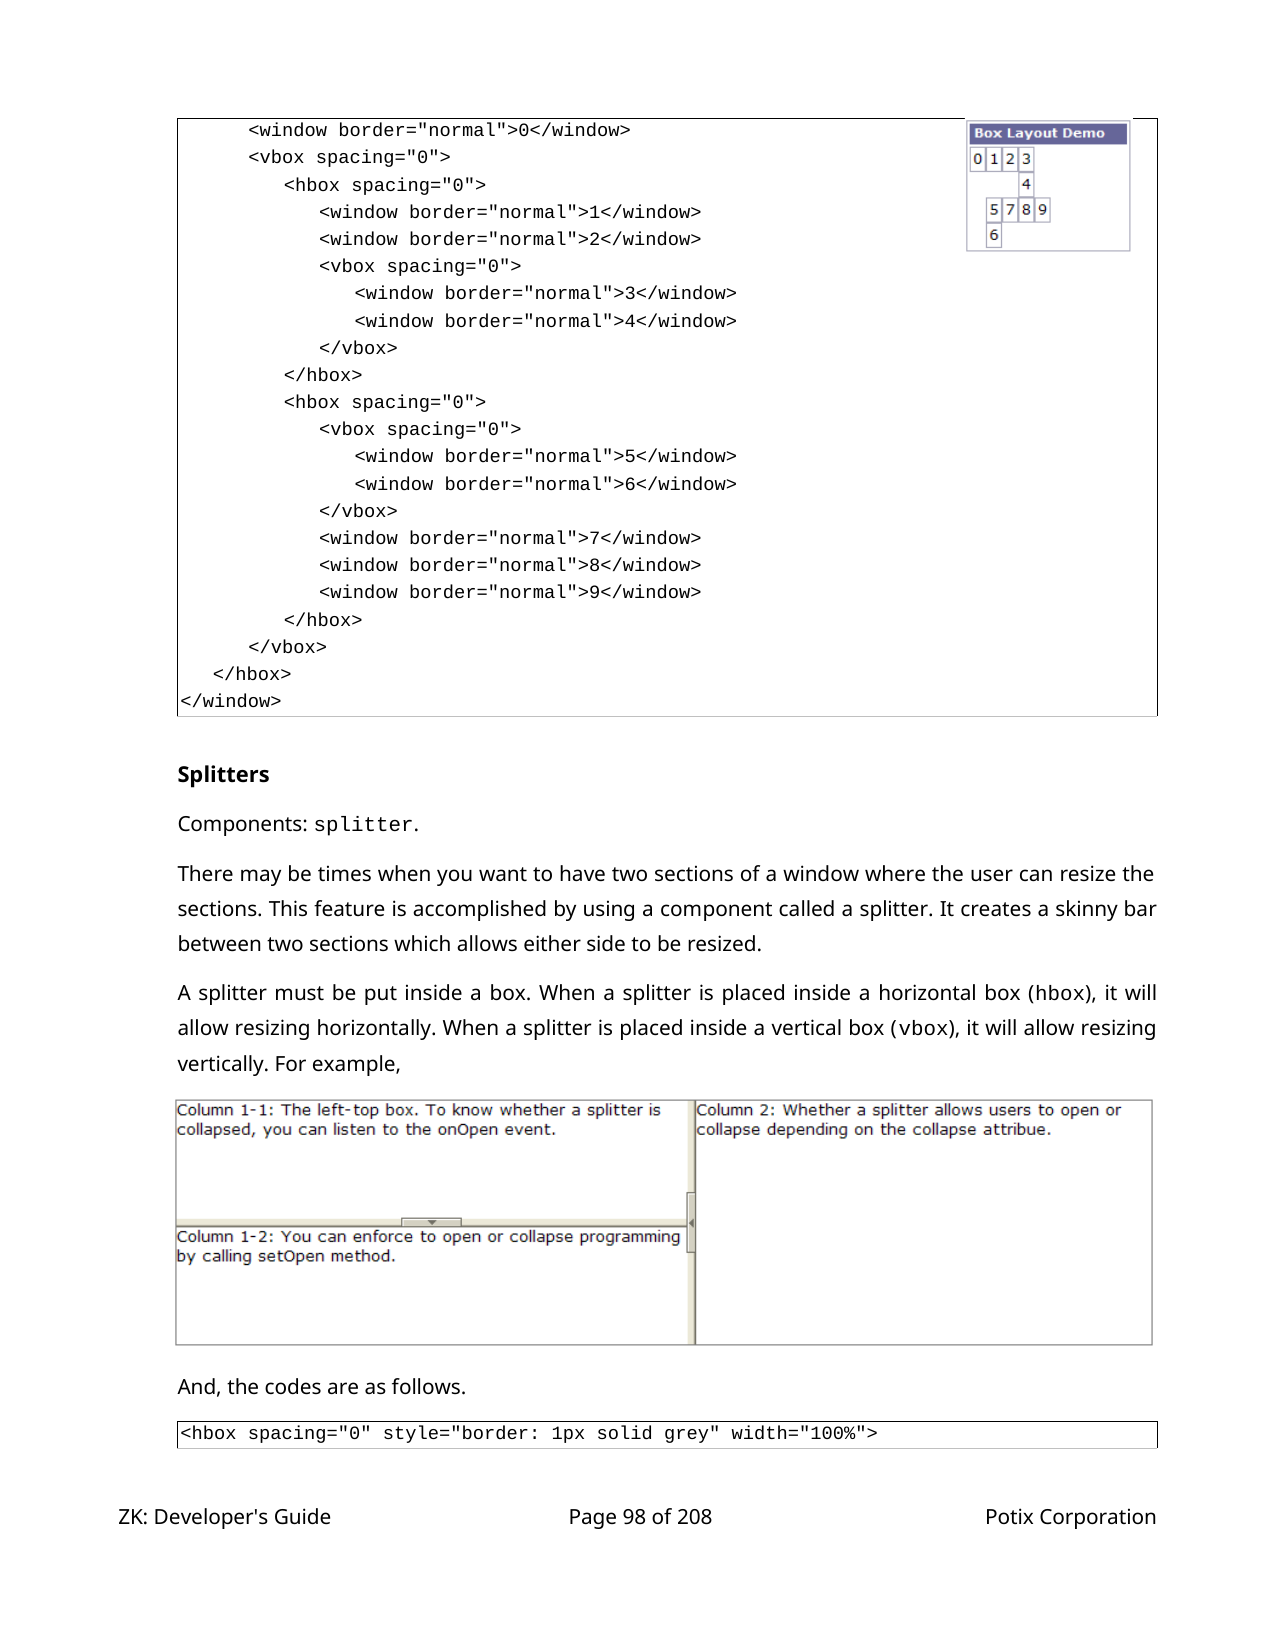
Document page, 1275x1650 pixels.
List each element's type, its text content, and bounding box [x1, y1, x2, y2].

text <vbox spacing="0"> [178, 417, 1157, 441]
text <hbox spacing="0"> [178, 172, 964, 197]
text <hbox spacing="0" style="border: 1px solid grey" width="100%"> [178, 1422, 1157, 1448]
text <window border="normal">6</window> [178, 472, 1157, 496]
text <window border="normal">2</window> [178, 227, 964, 251]
picture [173, 1096, 1154, 1348]
text <window border="normal">0</window> [178, 119, 964, 142]
text <vbox spacing="0"> [178, 254, 1157, 278]
text </vbox> [178, 499, 1157, 523]
text </vbox> [178, 336, 1157, 360]
text <window border="normal">1</window> [178, 200, 964, 224]
text <window border="normal">5</window> [178, 444, 1157, 469]
text </vbox> [178, 635, 1157, 659]
text [1133, 145, 1157, 169]
text A splitter must be put inside a box. When a splitter is placed inside a horizontal box (hbox), it will allow resizing horizontally. When a splitter is placed inside a vertical box (vbox), it will allow resizing vertically. For example, [177, 978, 1157, 1077]
text </hbox> [178, 662, 1157, 686]
text <window border="normal">9</window> [178, 580, 1157, 604]
picture [964, 118, 1133, 255]
text <window border="normal">3</window> [178, 281, 1157, 306]
text There may be times when you want to have two sections of a window where the user can resize the sections. This feature is accomplished by using a component called a splitter. It creates a skinny bar between two sections which allows either side to be resized. [177, 859, 1157, 957]
text </window> [178, 689, 1157, 716]
text <window border="normal">8</window> [178, 553, 1157, 577]
text <window border="normal">7</window> [178, 526, 1157, 550]
text And, the codes are as follows. [177, 1348, 1157, 1400]
text Components: splitter. [177, 809, 1157, 838]
text </hbox> [178, 607, 1157, 632]
text [1133, 172, 1157, 197]
text <vbox spacing="0"> [178, 145, 964, 169]
subtitle Splitters [177, 759, 1157, 789]
text </hbox> [178, 363, 1157, 387]
text <window border="normal">4</window> [178, 308, 1157, 333]
text <hbox spacing="0"> [178, 390, 1157, 414]
